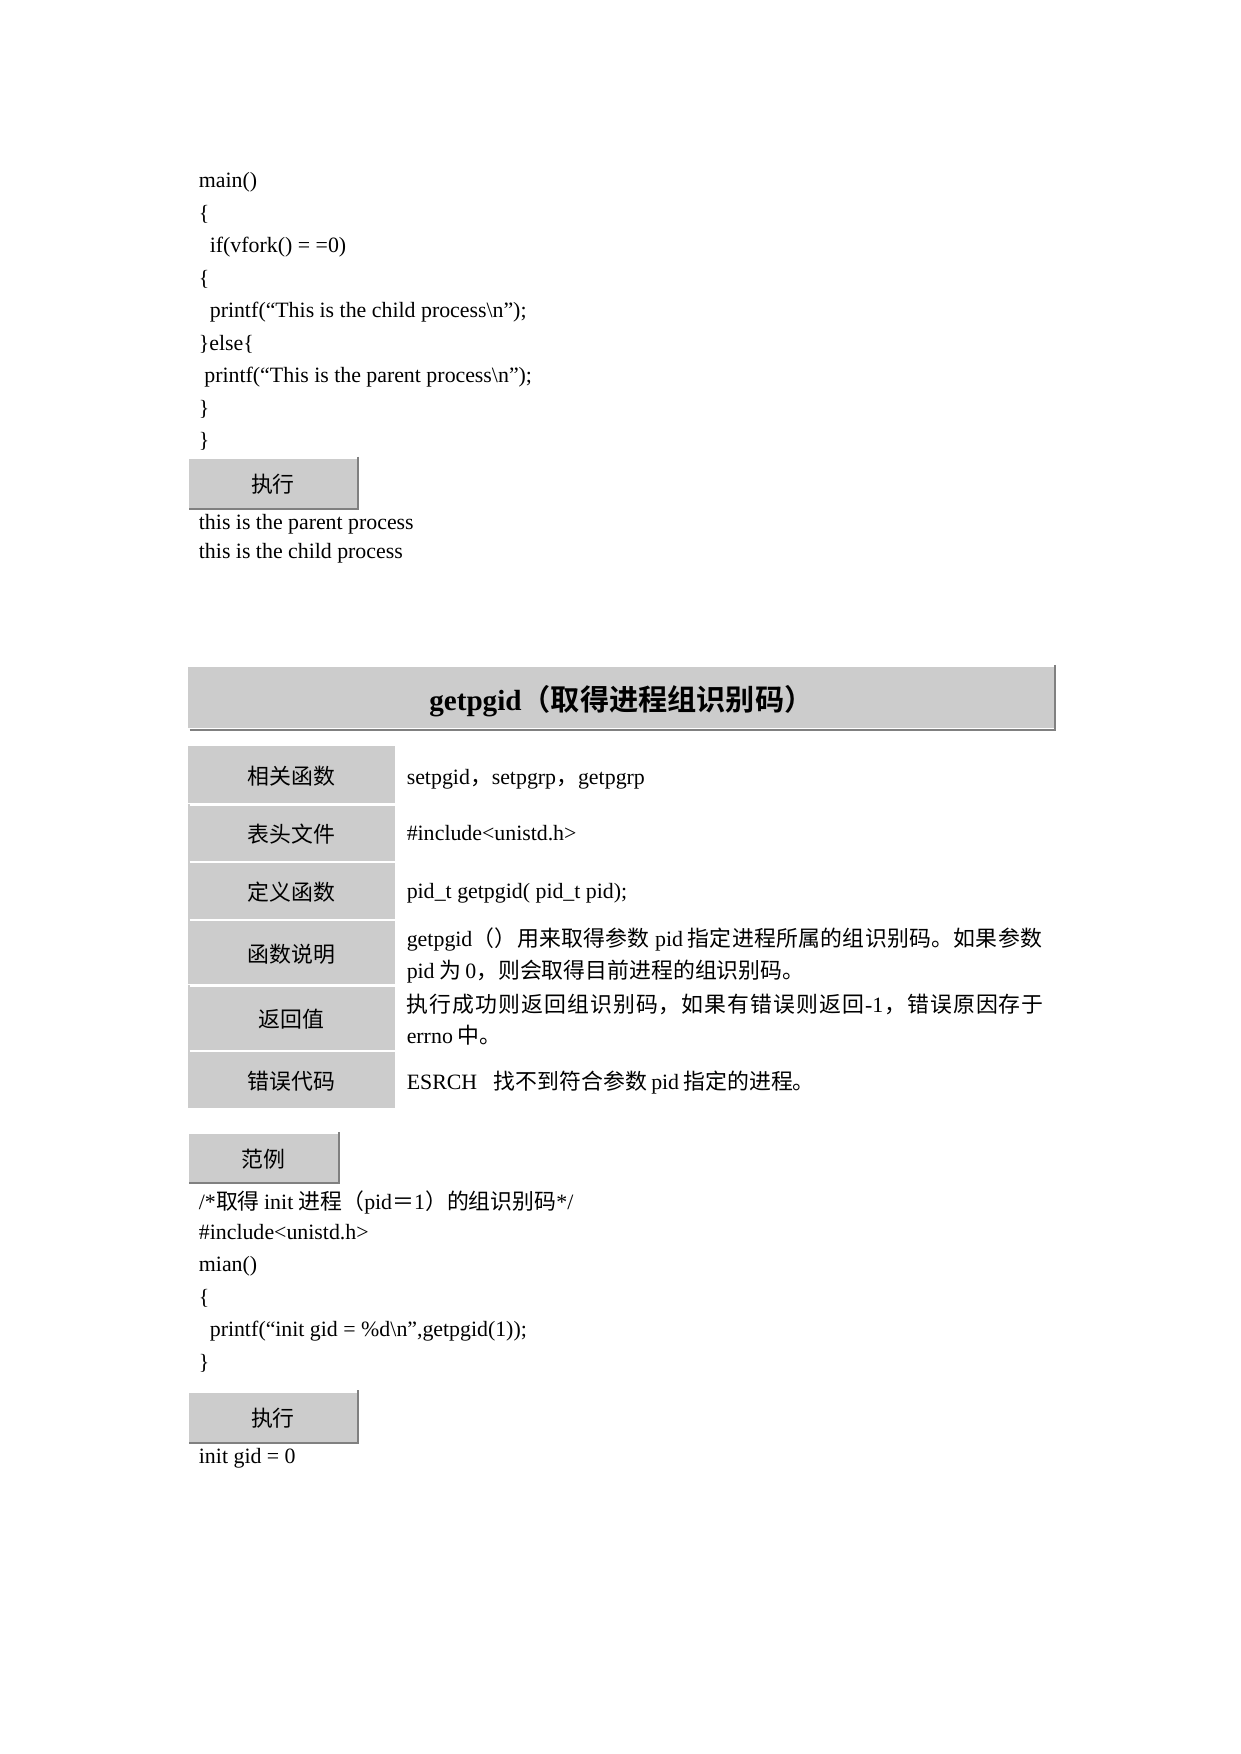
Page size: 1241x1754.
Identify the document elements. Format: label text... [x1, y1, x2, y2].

table_cell [188, 729, 1055, 746]
table_cell pid_t getpgid( pid_t pid); [395, 861, 1055, 919]
table_cell [340, 1132, 1055, 1182]
table_header getpgid（取得进程组识别码） [188, 667, 1054, 728]
table_cell 错误代码 [188, 1050, 395, 1108]
table_cell 函数说明 [188, 919, 395, 984]
table_cell getpgid（）用来取得参数pid指定进程所属的组识别码。如果参数pid为0，则会取得目前进程的组识别码。 [395, 919, 1055, 984]
table_cell 表头文件 [188, 804, 395, 861]
table_cell 返回值 [188, 985, 395, 1050]
table_cell 执行 [189, 459, 357, 508]
table_cell 定义函数 [188, 861, 395, 919]
table_cell [188, 1108, 1055, 1132]
table_cell init gid = 0 [188, 1442, 1055, 1480]
table_cell #include<unistd.h> [395, 804, 1055, 861]
table_cell this is the parent process this is the child process [188, 508, 1055, 600]
table_cell [359, 457, 1055, 508]
table_cell 执行成功则返回组识别码，如果有错误则返回-1，错误原因存于errno中。 [395, 985, 1055, 1050]
table_cell 执行 [189, 1393, 357, 1442]
table_cell ESRCH 找不到符合参数pid指定的进程。 [395, 1050, 1055, 1108]
table_cell /*取得init 进程（pid＝1）的组识别码*/ #include<unistd.h> mian() { printf(“init gid = %d\n”,getpgid(1)); } [188, 1182, 1055, 1390]
table_cell 相关函数 [188, 746, 395, 803]
table_cell 范例 [189, 1134, 338, 1182]
table_cell main() { if(vfork() = =0) { printf(“This is the child process\n”); }else{ printf(“This is the parent process\n”); } } [188, 162, 1055, 457]
table_cell [359, 1390, 1055, 1442]
table_cell setpgid，setpgrp，getpgrp [395, 746, 1055, 803]
